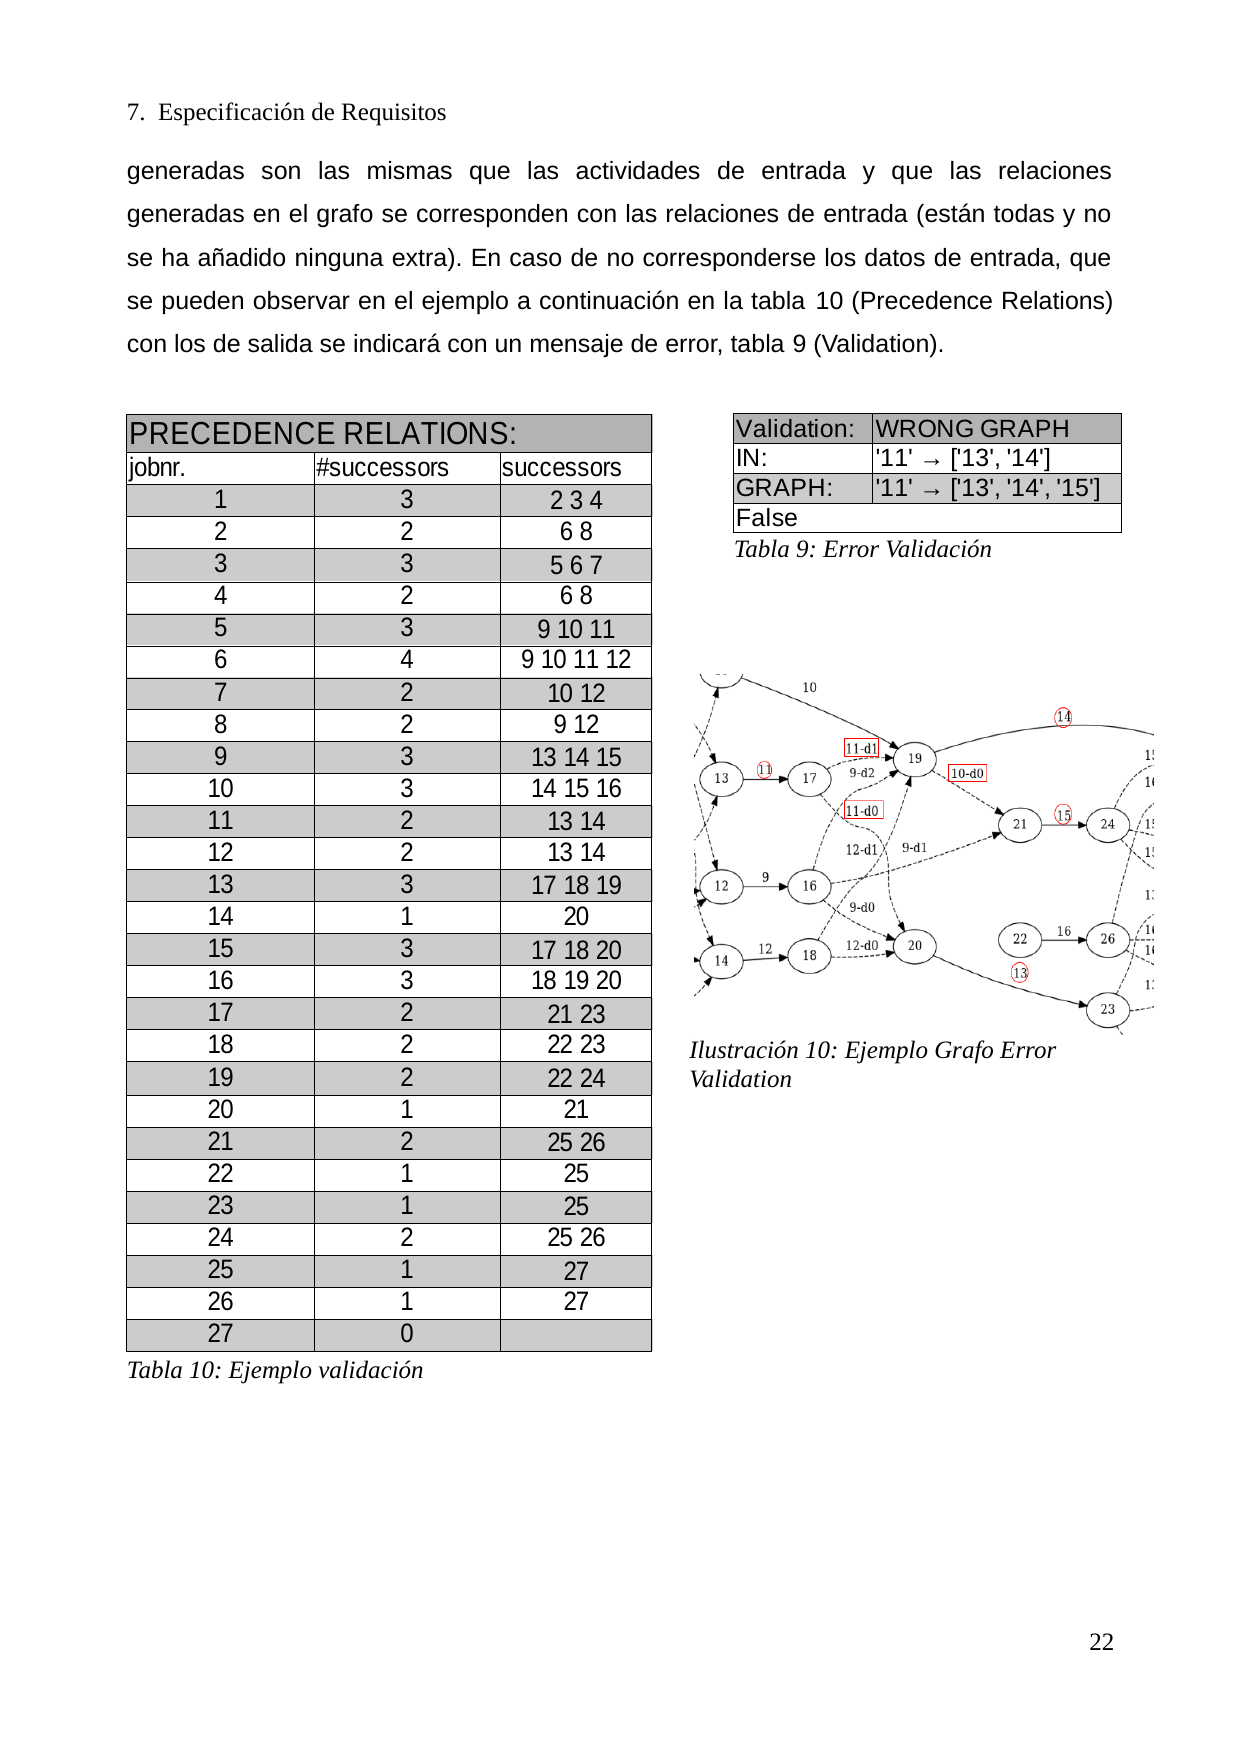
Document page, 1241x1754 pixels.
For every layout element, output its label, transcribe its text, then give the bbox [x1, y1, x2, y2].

text generadas son las mismas que las actividades de entrada y que las relaciones generadas en el grafo se corresponden con las relaciones de entrada (están todas y no se ha añadido ninguna extra). En caso de no corresponderse los datos de entrada, que se pueden observar en el ejemplo a continuación en la tabla 10 (Precedence Relations) con los de salida se indicará con un mensaje de error, tabla 9 (Validation). [127, 156, 1114, 357]
text Tabla 9: Error Validación [733, 414, 1124, 563]
text Ilustración 10: Ejemplo Grafo Error Validation [689, 1036, 1154, 1093]
picture [689, 671, 1154, 1036]
text Tabla 10: Ejemplo validación [127, 415, 655, 1384]
